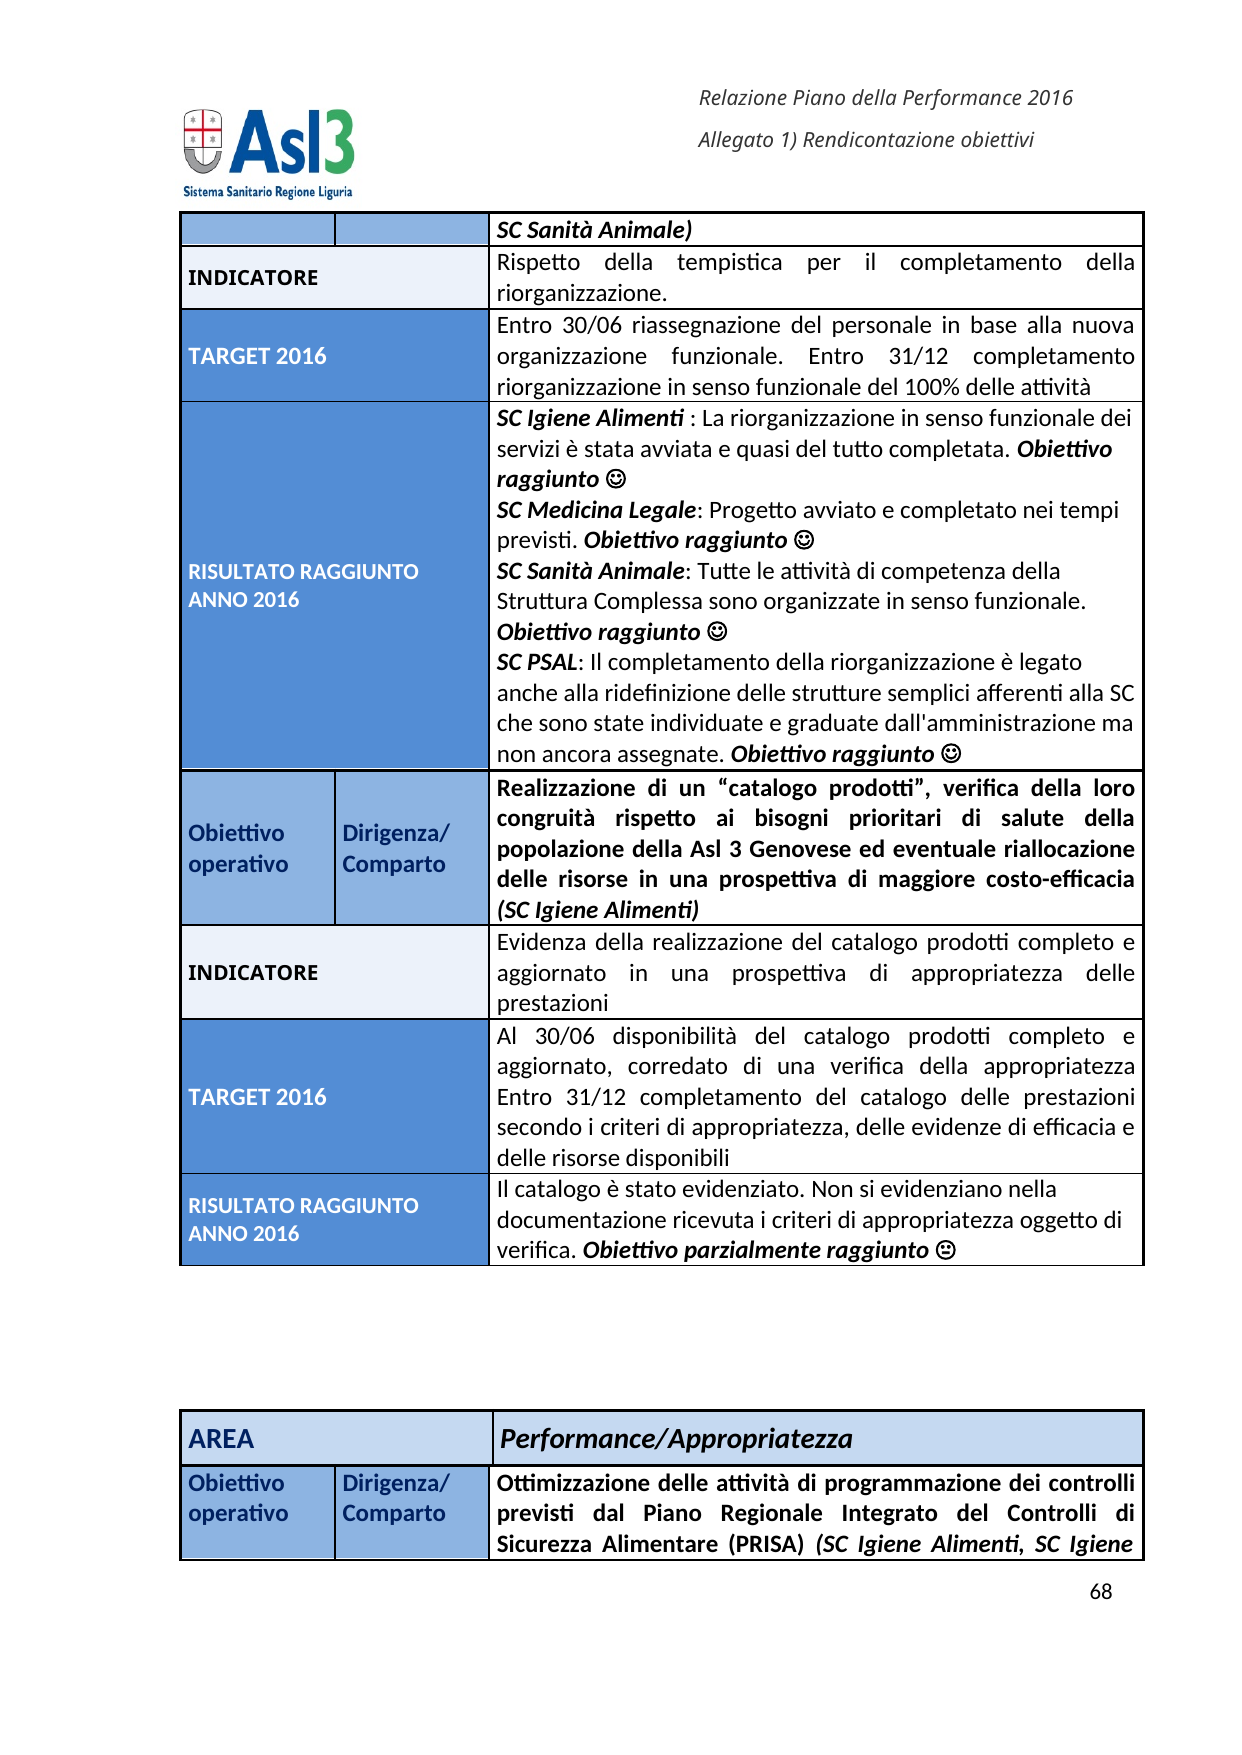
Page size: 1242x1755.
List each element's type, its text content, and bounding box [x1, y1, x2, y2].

table_cell Realizzazione di un “catalogo prodotti”, verifica della loro congruità rispetto ai bisogni prioritari di salute della popolazione della Asl 3 Genovese ed eventuale riallocazione delle risorse in una prospettiva di maggiore costo-efficacia (SC Igiene Alimenti) [490, 772, 1142, 924]
table_cell INDICATORE [182, 926, 488, 1018]
table_cell Entro 30/06 riassegnazione del personale in base alla nuova organizzazione funzionale. Entro 31/12 completamento riorganizzazione in senso funzionale del 100% delle attività [490, 310, 1142, 401]
table_cell Al 30/06 disponibilità del catalogo prodotti completo e aggiornato, corredato di una verifica della appropriatezza Entro 31/12 completamento del catalogo delle prestazioni secondo i criteri di appropriatezza, delle evidenze di efficacia e delle risorse disponibili [490, 1020, 1142, 1173]
table_cell Obiettivo operativo [182, 1467, 334, 1558]
table_cell TARGET 2016 [182, 310, 335, 401]
table_cell Dirigenza/ Comparto [336, 1467, 488, 1558]
table_cell Evidenza della realizzazione del catalogo prodotti completo e aggiornato in una prospettiva di appropriatezza delle prestazioni [490, 926, 1142, 1018]
table_cell TARGET 2016 [182, 1020, 335, 1173]
table_header AREA [182, 1412, 492, 1464]
table_cell Rispetto della tempistica per il completamento della riorganizzazione. [490, 247, 1142, 308]
table_cell Il catalogo è stato evidenziato. Non si evidenziano nella documentazione ricevuta i criteri di appropriatezza oggetto di verifica. Obiettivo parzialmente raggiunto  [490, 1174, 1142, 1265]
table_cell Obiettivo operativo [182, 772, 334, 924]
table_cell INDICATORE [182, 247, 488, 308]
table_cell RISULTATO RAGGIUNTO ANNO 2016 [182, 1174, 488, 1265]
table_cell [336, 214, 488, 244]
table_header Performance/Appropriatezza [494, 1412, 1142, 1464]
table_cell Ottimizzazione delle attività di programmazione dei controlli previsti dal Piano Regionale Integrato del Controlli di Sicurezza Alimentare (PRISA) (SC Igiene Alimenti, SC Igiene [490, 1467, 1142, 1558]
table_cell Dirigenza/ Comparto [336, 772, 488, 924]
table_cell [335, 1020, 488, 1173]
table_cell SC Sanità Animale) [490, 214, 1142, 244]
table_cell [335, 310, 488, 401]
table_cell [182, 214, 334, 244]
table_cell SC Igiene Alimenti : La riorganizzazione in senso funzionale dei servizi è stata avviata e quasi del tutto completata. Obiettivo raggiunto  SC Medicina Legale: Progetto avviato e completato nei tempi previsti. Obiettivo raggiunto  SC Sanità Animale: Tutte le attività di competenza della Struttura Complessa sono organizzate in senso funzionale. Obiettivo raggiunto  SC PSAL: Il completamento della riorganizzazione è legato anche alla ridefinizione delle strutture semplici afferenti alla SC che sono state individuate e graduate dall'amministrazione ma non ancora assegnate. Obiettivo raggiunto  [490, 402, 1142, 768]
table_cell RISULTATO RAGGIUNTO ANNO 2016 [182, 402, 488, 768]
